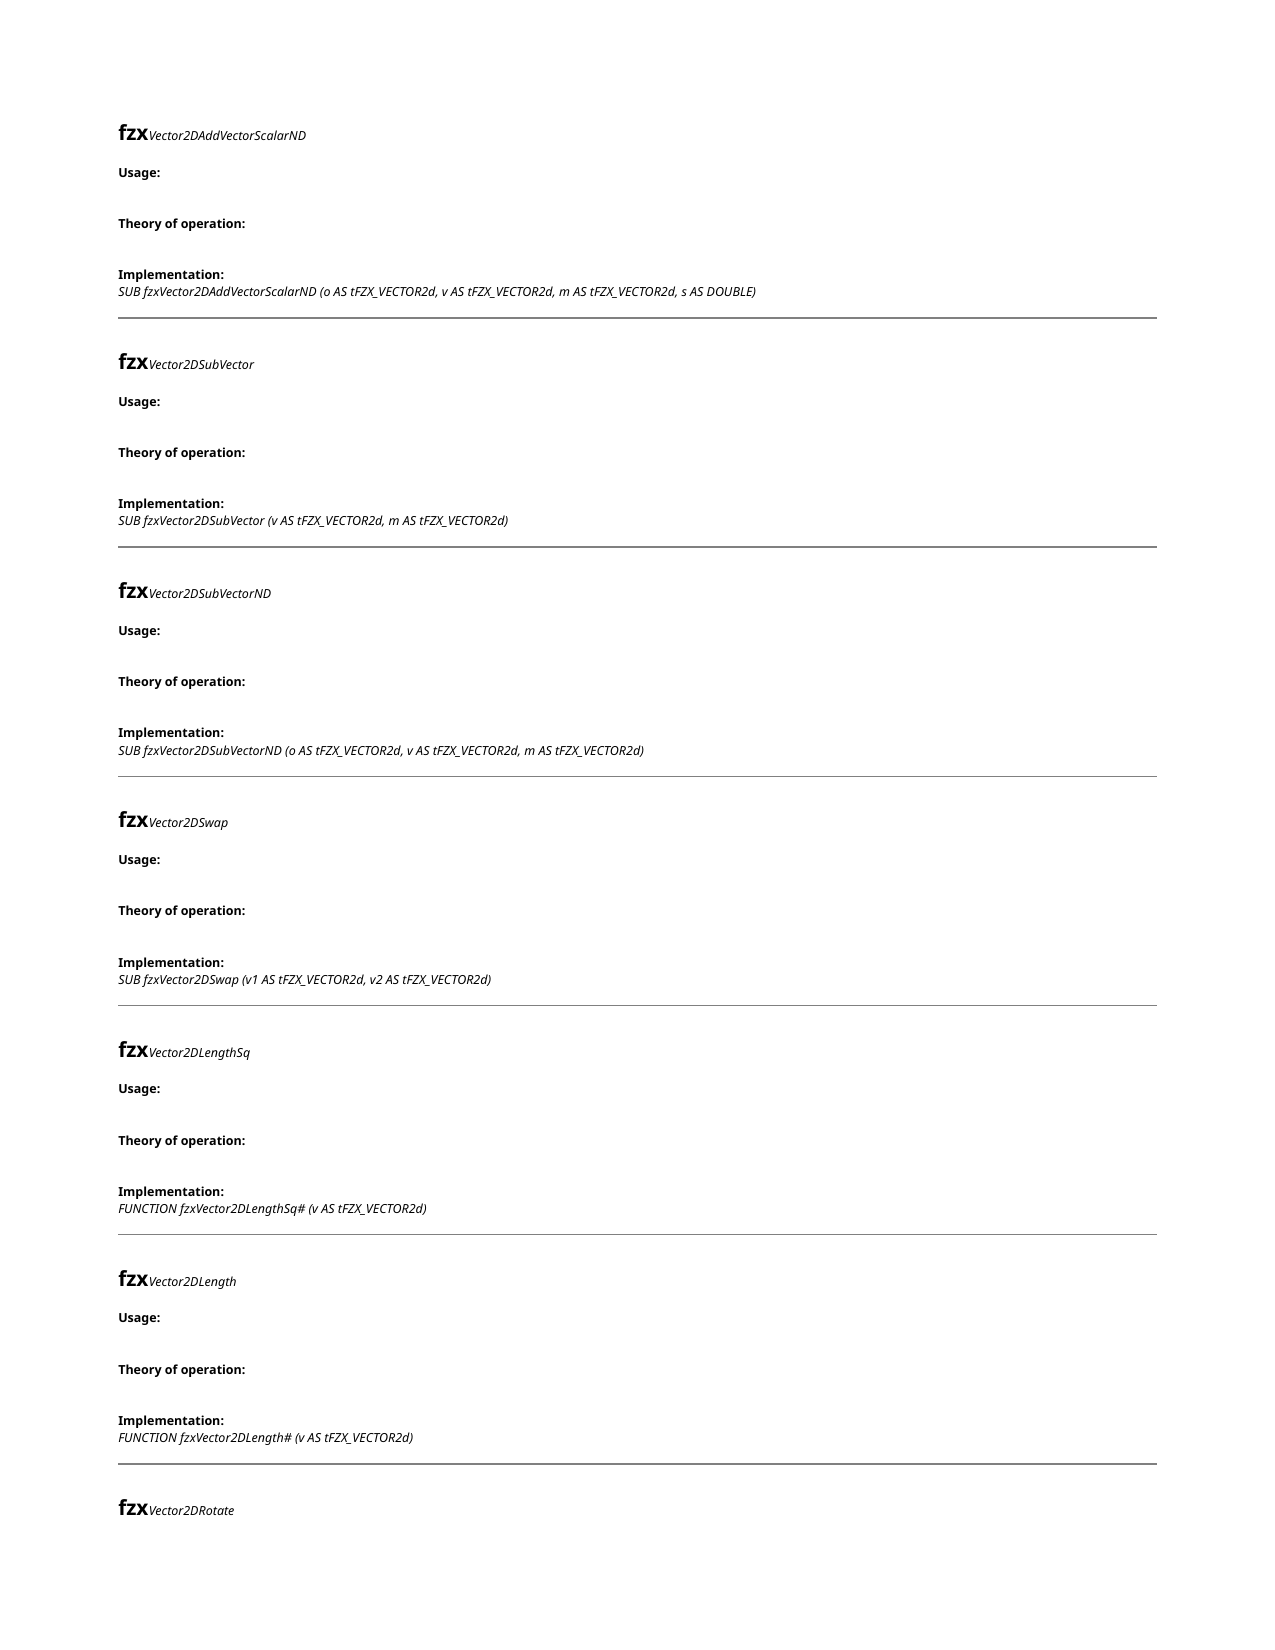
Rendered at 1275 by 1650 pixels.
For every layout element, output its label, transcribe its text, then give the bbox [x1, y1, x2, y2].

text Theory of operation: [118, 215, 1157, 232]
text Usage: [118, 164, 1157, 181]
text Theory of operation: [118, 673, 1157, 690]
text Usage: [118, 1080, 1157, 1097]
text Theory of operation: [118, 444, 1157, 461]
text FUNCTION fzxVector2DLengthSq# (v AS tFZX_VECTOR2d) [118, 1200, 1157, 1217]
text Theory of operation: [118, 1361, 1157, 1378]
text Theory of operation: [118, 1132, 1157, 1149]
text fzxVector2DSwap [118, 806, 1157, 834]
text Usage: [118, 393, 1157, 410]
text SUB fzxVector2DSubVector (v AS tFZX_VECTOR2d, m AS tFZX_VECTOR2d) [118, 512, 1157, 529]
text fzxVector2DRotate [118, 1493, 1157, 1522]
text fzxVector2DLengthSq [118, 1035, 1157, 1063]
text Implementation: [118, 495, 1157, 512]
text Usage: [118, 1309, 1157, 1327]
text Implementation: [118, 724, 1157, 742]
text fzxVector2DSubVector [118, 347, 1157, 376]
text Theory of operation: [118, 902, 1157, 919]
text Usage: [118, 851, 1157, 868]
text Implementation: [118, 1183, 1157, 1200]
text fzxVector2DLength [118, 1264, 1157, 1292]
text fzxVector2DSubVectorND [118, 576, 1157, 605]
text FUNCTION fzxVector2DLength# (v AS tFZX_VECTOR2d) [118, 1429, 1157, 1446]
text Implementation: [118, 954, 1157, 971]
text fzxVector2DAddVectorScalarND [118, 118, 1157, 147]
text SUB fzxVector2DSwap (v1 AS tFZX_VECTOR2d, v2 AS tFZX_VECTOR2d) [118, 971, 1157, 988]
text SUB fzxVector2DAddVectorScalarND (o AS tFZX_VECTOR2d, v AS tFZX_VECTOR2d, m AS tFZX_VECTOR2d, s AS DOUBLE) [118, 283, 1157, 300]
text Implementation: [118, 266, 1157, 283]
text Implementation: [118, 1412, 1157, 1429]
text SUB fzxVector2DSubVectorND (o AS tFZX_VECTOR2d, v AS tFZX_VECTOR2d, m AS tFZX_VECTOR2d) [118, 742, 1157, 759]
text Usage: [118, 622, 1157, 639]
